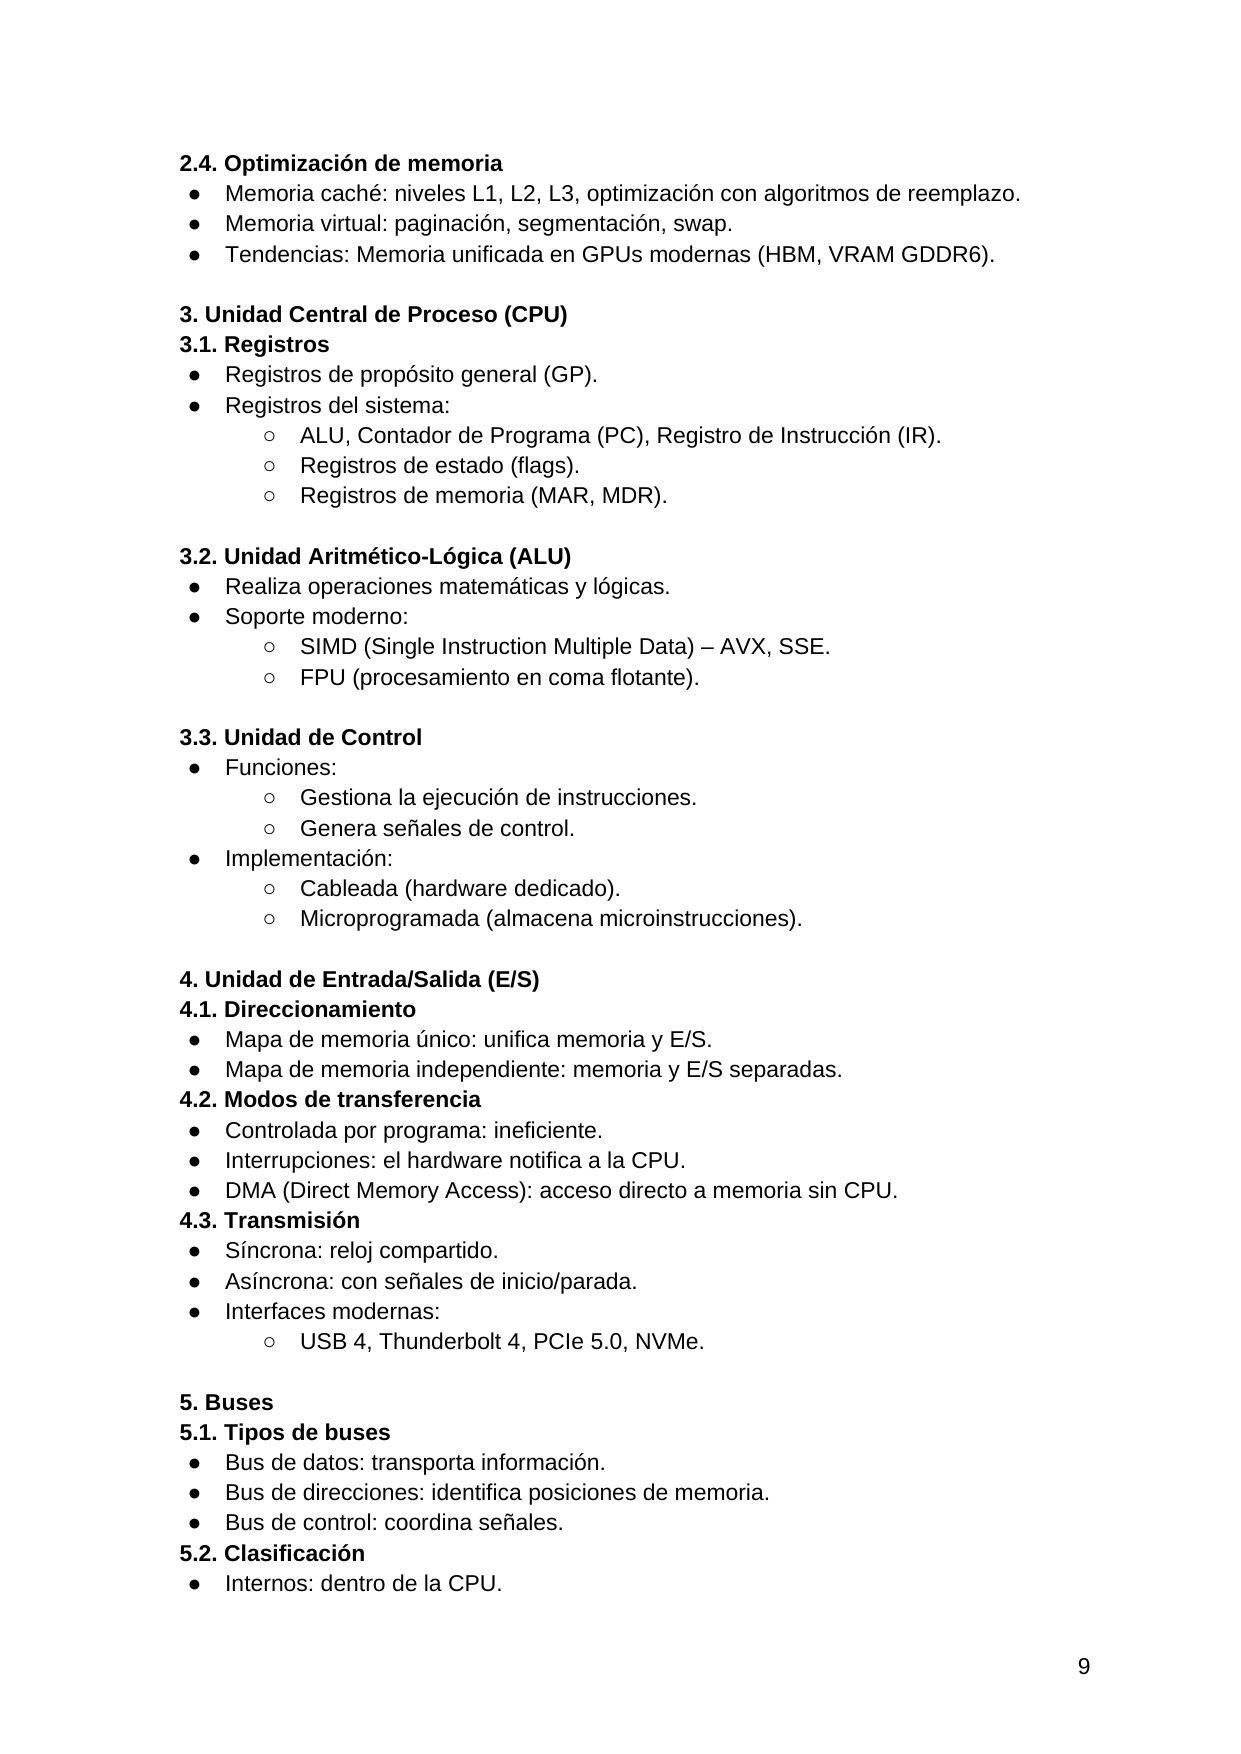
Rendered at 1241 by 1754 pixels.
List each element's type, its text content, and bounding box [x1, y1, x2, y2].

list Funciones: [187, 754, 1090, 781]
text 3. Unidad Central de Proceso (CPU) [179, 301, 1090, 327]
list DMA (Direct Memory Access): acceso directo a memoria sin CPU. [187, 1177, 1090, 1203]
list Implementación: [187, 845, 1090, 871]
text 5.2. Clasificación [179, 1539, 1090, 1566]
list Síncrona: reloj compartido. [187, 1237, 1090, 1264]
list SIMD (Single Instruction Multiple Data) – AVX, SSE. [262, 633, 1090, 660]
list Bus de direcciones: identifica posiciones de memoria. [187, 1479, 1090, 1506]
text 3.2. Unidad Aritmético-Lógica (ALU) [179, 543, 1090, 569]
list Mapa de memoria único: unifica memoria y E/S. [187, 1026, 1090, 1052]
list Soporte moderno: [187, 603, 1090, 629]
list Registros de estado (flags). [262, 452, 1090, 478]
list Asíncrona: con señales de inicio/parada. [187, 1268, 1090, 1294]
list Tendencias: Memoria unificada en GPUs modernas (HBM, VRAM GDDR6). [187, 241, 1090, 267]
list Bus de datos: transporta información. [187, 1449, 1090, 1475]
list Microprogramada (almacena microinstrucciones). [262, 905, 1090, 932]
list Realiza operaciones matemáticas y lógicas. [187, 573, 1090, 599]
list USB 4, Thunderbolt 4, PCIe 5.0, NVMe. [262, 1328, 1090, 1354]
list Bus de control: coordina señales. [187, 1509, 1090, 1536]
text 2.4. Optimización de memoria [179, 150, 1090, 176]
list Memoria virtual: paginación, segmentación, swap. [187, 210, 1090, 237]
text 4.3. Transmisión [179, 1207, 1090, 1234]
list Interfaces modernas: [187, 1298, 1090, 1324]
text 3.3. Unidad de Control [179, 724, 1090, 750]
text 4.1. Direccionamiento [179, 996, 1090, 1022]
list FPU (procesamiento en coma flotante). [262, 663, 1090, 690]
list Registros de propósito general (GP). [187, 361, 1090, 388]
list Controlada por programa: ineficiente. [187, 1117, 1090, 1143]
text 4.2. Modos de transferencia [179, 1086, 1090, 1113]
list Interrupciones: el hardware notifica a la CPU. [187, 1147, 1090, 1173]
list Mapa de memoria independiente: memoria y E/S separadas. [187, 1056, 1090, 1083]
list Cableada (hardware dedicado). [262, 875, 1090, 901]
list Memoria caché: niveles L1, L2, L3, optimización con algoritmos de reemplazo. [187, 180, 1090, 207]
text 5. Buses [179, 1388, 1090, 1415]
list Gestiona la ejecución de instrucciones. [262, 784, 1090, 811]
list ALU, Contador de Programa (PC), Registro de Instrucción (IR). [262, 422, 1090, 448]
text 4. Unidad de Entrada/Salida (E/S) [179, 966, 1090, 992]
list Genera señales de control. [262, 814, 1090, 841]
text 5.1. Tipos de buses [179, 1419, 1090, 1445]
list Internos: dentro de la CPU. [187, 1570, 1090, 1596]
text 3.1. Registros [179, 331, 1090, 358]
list Registros de memoria (MAR, MDR). [262, 482, 1090, 509]
list Registros del sistema: [187, 392, 1090, 418]
